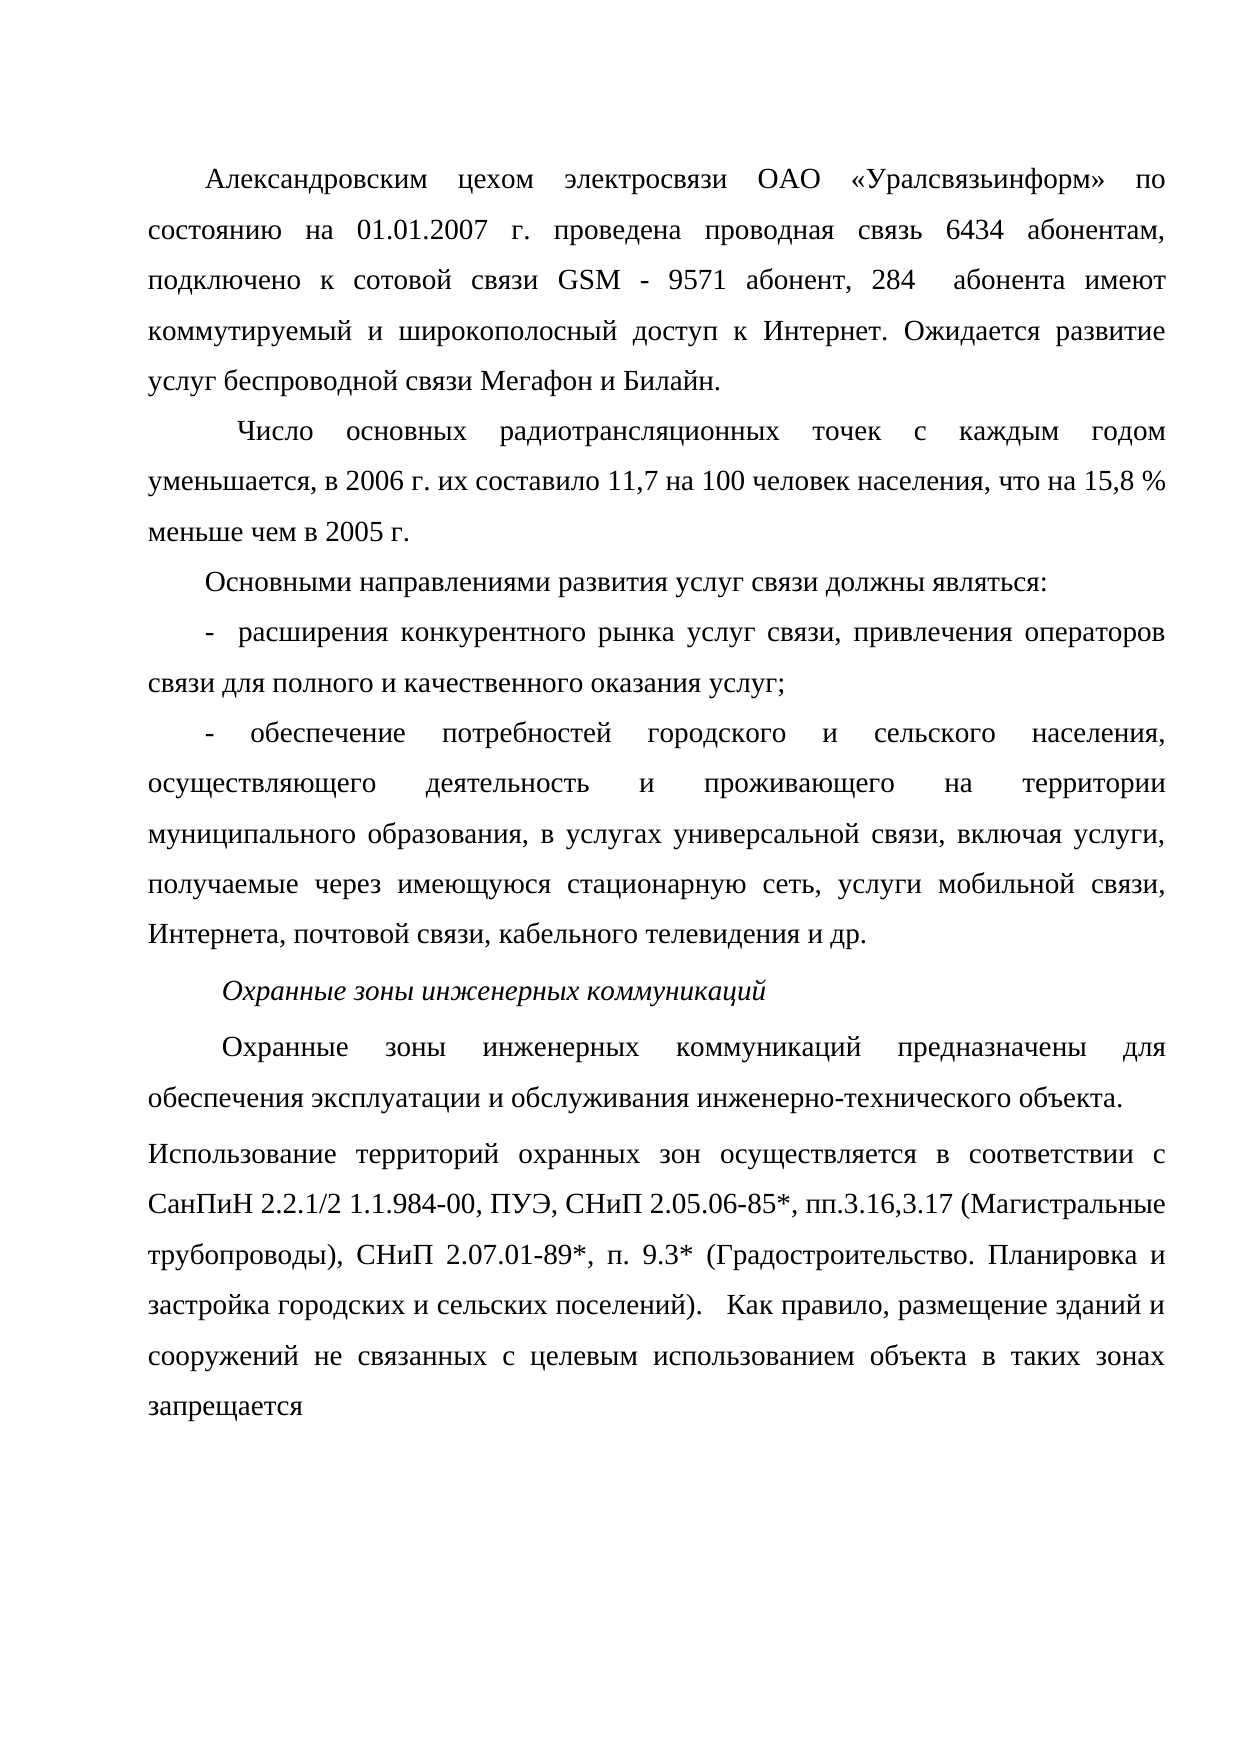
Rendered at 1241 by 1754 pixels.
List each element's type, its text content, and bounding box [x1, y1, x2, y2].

text - расширения конкурентного рынка услуг связи, привлечения операторов связи для полного и качественного оказания услуг; [148, 614, 1166, 698]
text Охранные зоны инженерных коммуникаций [148, 973, 1166, 1006]
text Охранные зоны инженерных коммуникаций предназначены для обеспечения эксплуатации и обслуживания инженерно-технического объекта. [148, 1029, 1166, 1113]
text Основными направлениями развития услуг связи должны являться: [148, 564, 1166, 598]
text Александровским цехом электросвязи ОАО «Уралсвязьинформ» по состоянию на 01.01.2007 г. проведена проводная связь 6434 абонентам, подключено к сотовой связи GSM - 9571 абонент, 284 абонента имеют коммутируемый и широкополосный доступ к Интернет. Ожидается развитие услуг беспроводной связи Мегафон и Билайн. [148, 162, 1166, 396]
text - обеспечение потребностей городского и сельского населения, осуществляющего деятельность и проживающего на территории муниципального образования, в услугах универсальной связи, включая услуги, получаемые через имеющуюся стационарную сеть, услуги мобильной связи, Интернета, почтовой связи, кабельного телевидения и др. [148, 715, 1166, 950]
text Использование территорий охранных зон осуществляется в соответствии с СанПиН 2.2.1/2 1.1.984-00, ПУЭ, СНиП 2.05.06-85*, пп.3.16,3.17 (Магистральные трубопроводы), СНиП 2.07.01-89*, п. 9.3* (Градостроительство. Планировка и застройка городских и сельских поселений). Как правило, размещение зданий и сооружений не связанных с целевым использованием объекта в таких зонах запрещается [148, 1136, 1166, 1421]
text Число основных радиотрансляционных точек с каждым годом уменьшается, в 2006 г. их составило 11,7 на 100 человек населения, что на 15,8 % меньше чем в 2005 г. [148, 413, 1166, 547]
